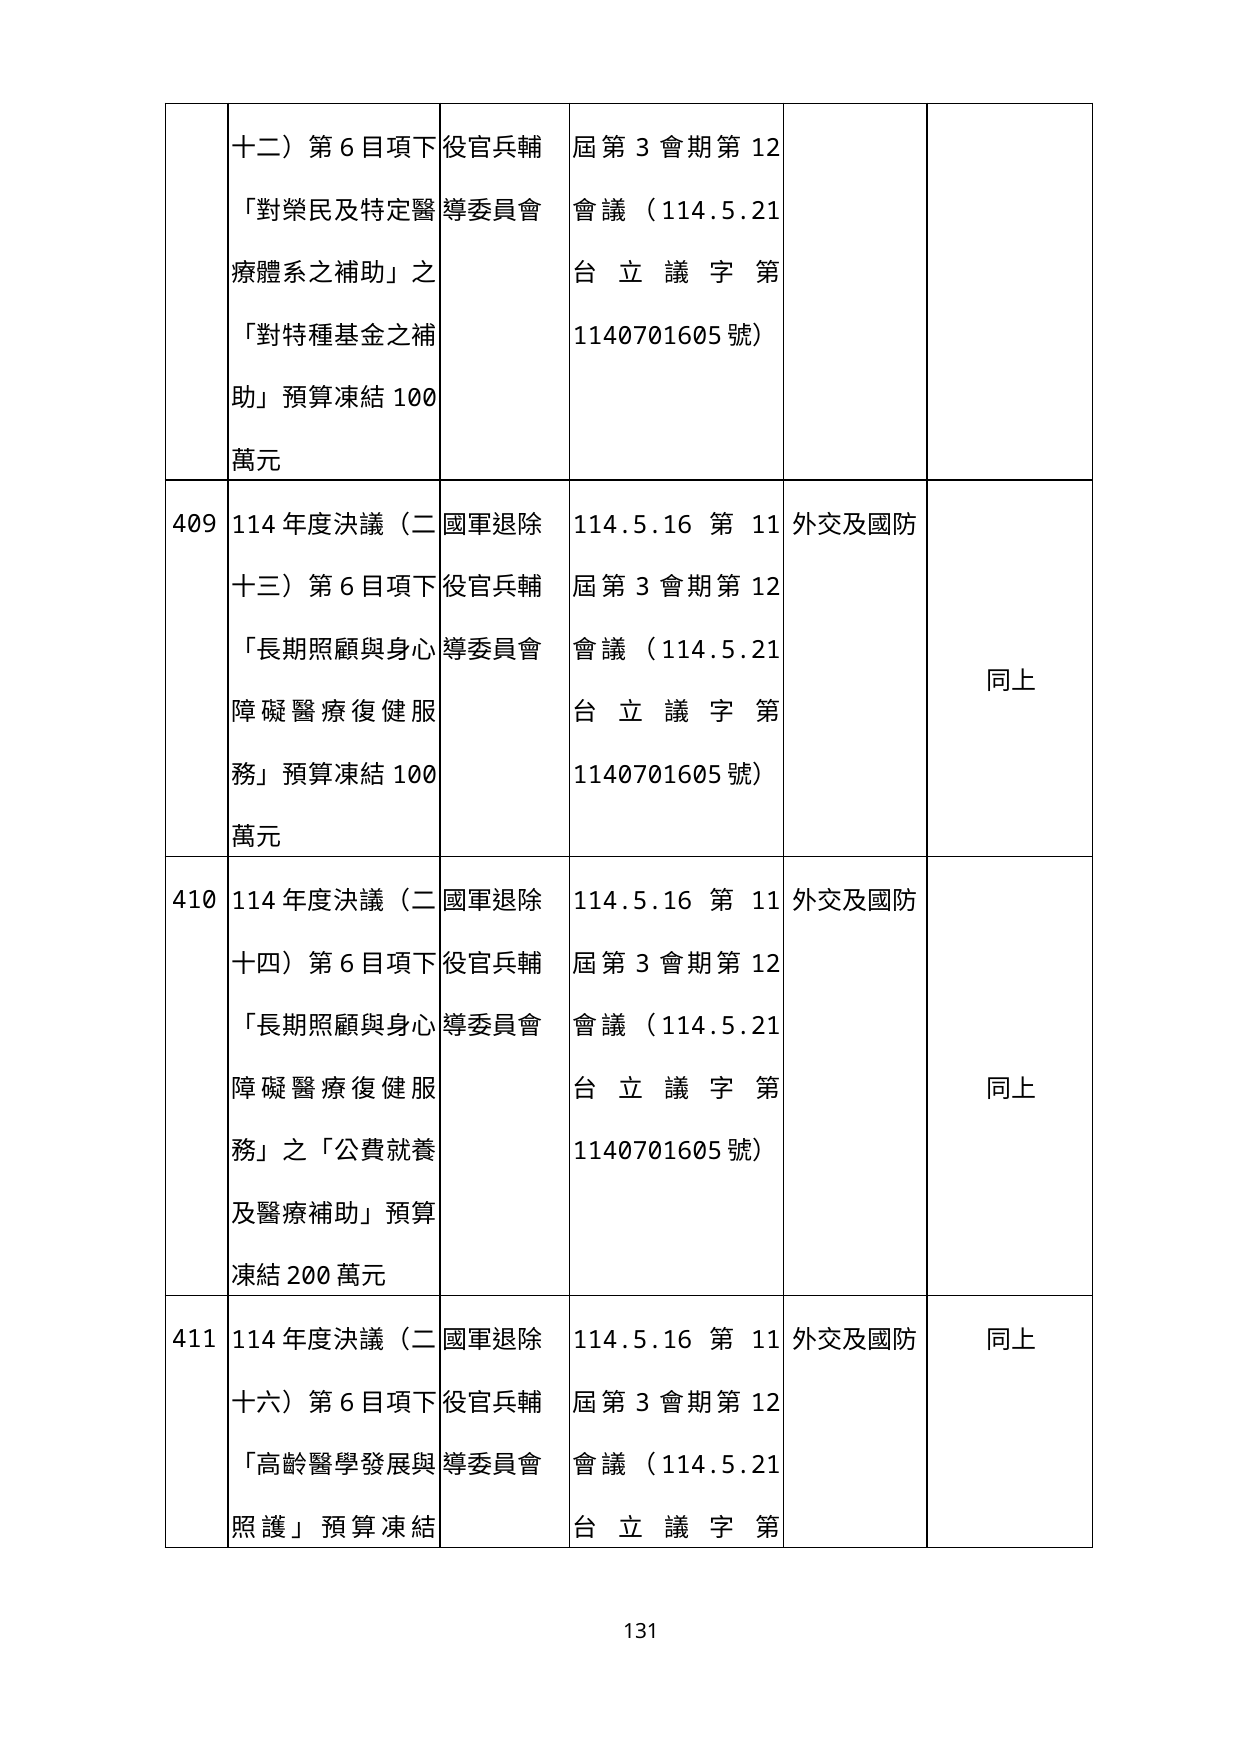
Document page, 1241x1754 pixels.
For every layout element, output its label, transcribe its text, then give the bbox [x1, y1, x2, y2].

table_cell [784, 104, 926, 479]
table_cell 外交及國防 [784, 481, 926, 856]
table_cell 十二）第6目項下「對榮民及特定醫療體系之補助」之「對特種基金之補助」預算凍結100萬元 [229, 104, 439, 479]
table_cell 114.5.16第11屆第3會期第12會議（114.5.21台立議字第1140701605號） [570, 857, 783, 1295]
table_cell 外交及國防 [784, 857, 926, 1295]
table_cell 國軍退除役官兵輔導委員會 [441, 1296, 569, 1546]
table_cell [166, 1296, 227, 1546]
table_cell 役官兵輔導委員會 [441, 104, 569, 479]
table_cell 屆第3會期第12會議（114.5.21台立議字第1140701605號） [570, 104, 783, 479]
table_cell 同上 [928, 481, 1092, 856]
table_cell 國軍退除役官兵輔導委員會 [441, 481, 569, 856]
table_cell 114.5.16第11屆第3會期第12會議（114.5.21台立議字第 [570, 1296, 783, 1546]
table_cell 114年度決議（二十六）第6目項下「高齡醫學發展與照護」預算凍結 [229, 1296, 439, 1546]
table_cell 同上 [928, 857, 1092, 1295]
table_cell [166, 857, 227, 1295]
table_cell 同上 [928, 1296, 1092, 1546]
table_cell 國軍退除役官兵輔導委員會 [441, 857, 569, 1295]
table_cell 114年度決議（二十四）第6目項下「長期照顧與身心障礙醫療復健服務」之「公費就養及醫療補助」預算凍結200萬元 [229, 857, 439, 1295]
table_cell 114年度決議（二十三）第6目項下「長期照顧與身心障礙醫療復健服務」預算凍結100萬元 [229, 481, 439, 856]
table_cell [166, 481, 227, 856]
table_cell [928, 104, 1092, 479]
table_cell 外交及國防 [784, 1296, 926, 1546]
table_cell [166, 104, 227, 479]
table_cell 114.5.16第11屆第3會期第12會議（114.5.21台立議字第1140701605號） [570, 481, 783, 856]
